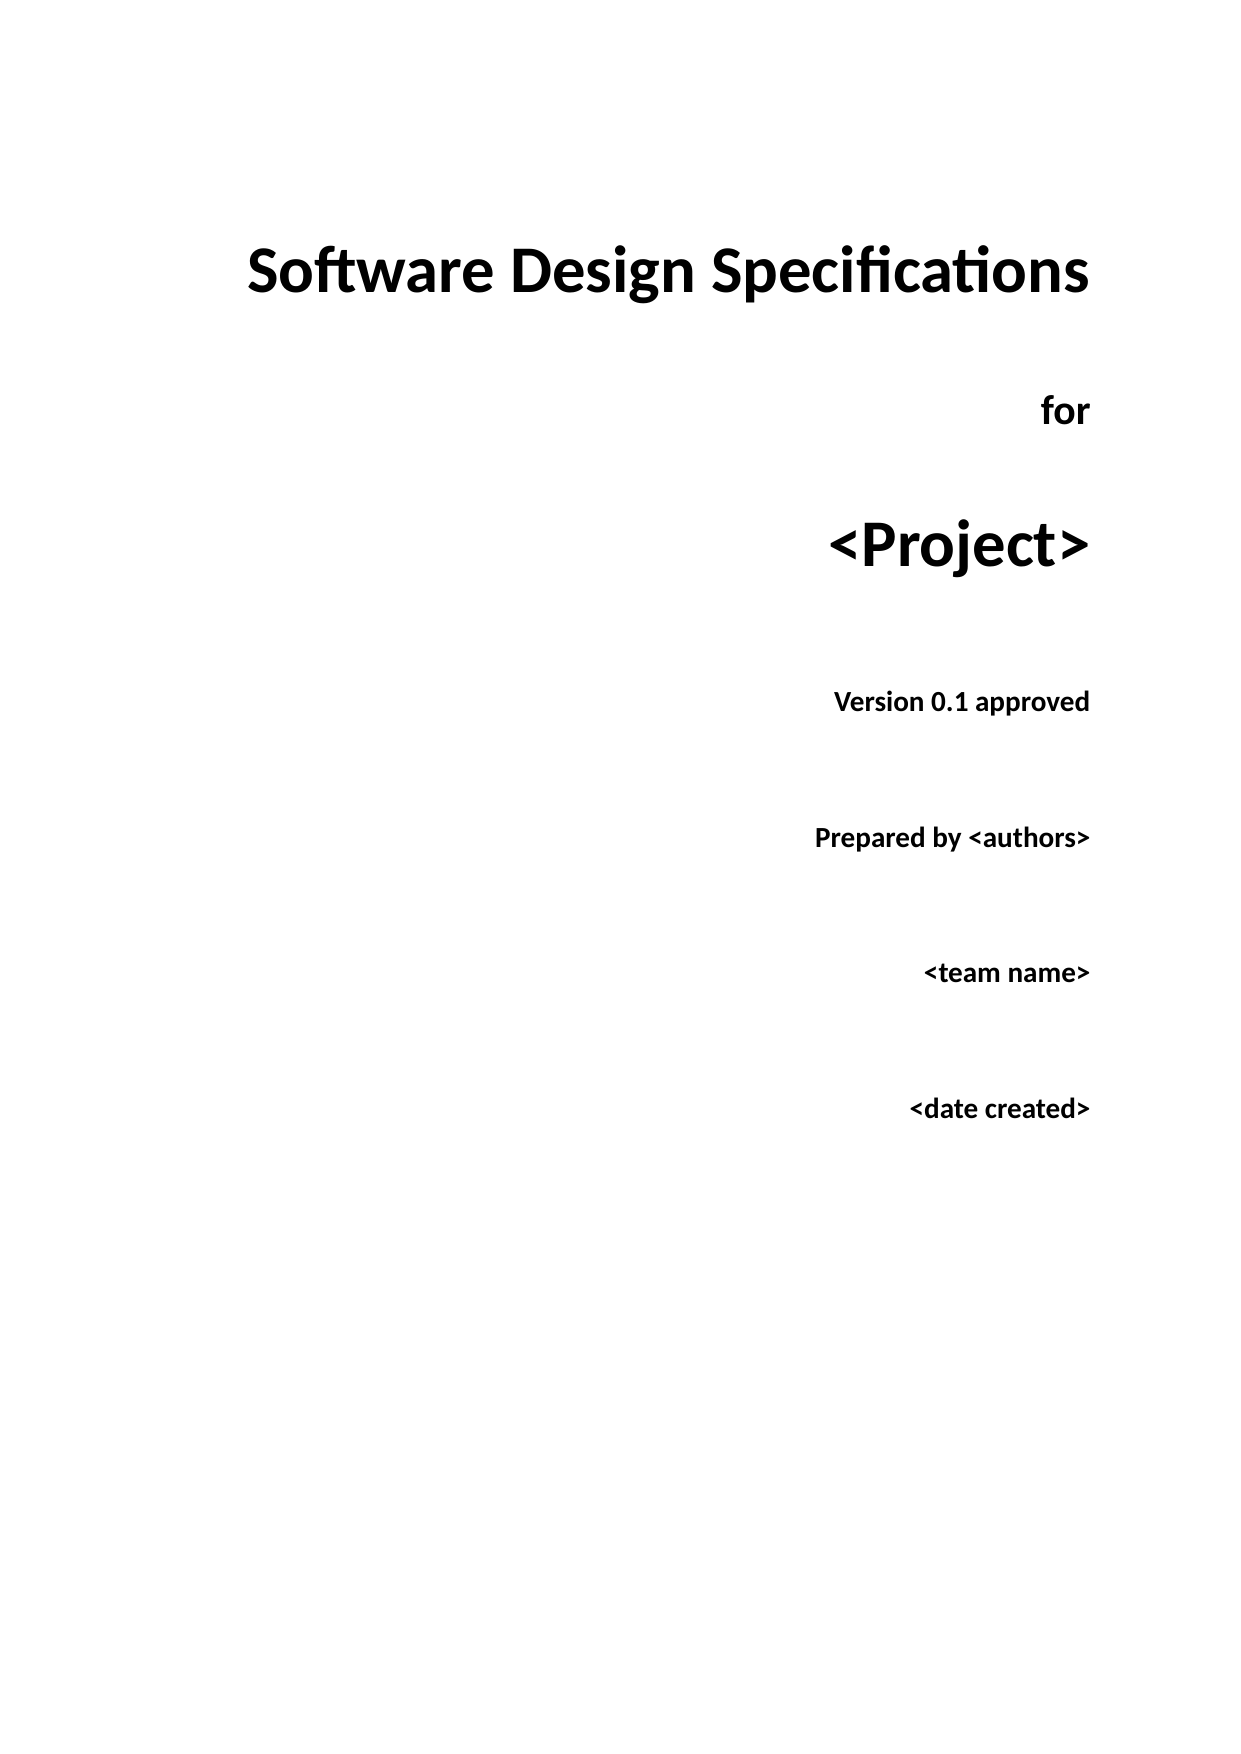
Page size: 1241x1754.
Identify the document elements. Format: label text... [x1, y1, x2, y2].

text <date created> [150, 1090, 1090, 1126]
text for [150, 384, 1090, 435]
text Software Design Specifications [150, 228, 1090, 309]
text Version 0.1 approved [150, 683, 1090, 719]
text <Project> [150, 502, 1090, 583]
text Prepared by <authors> [150, 819, 1090, 854]
text <team name> [150, 954, 1090, 990]
